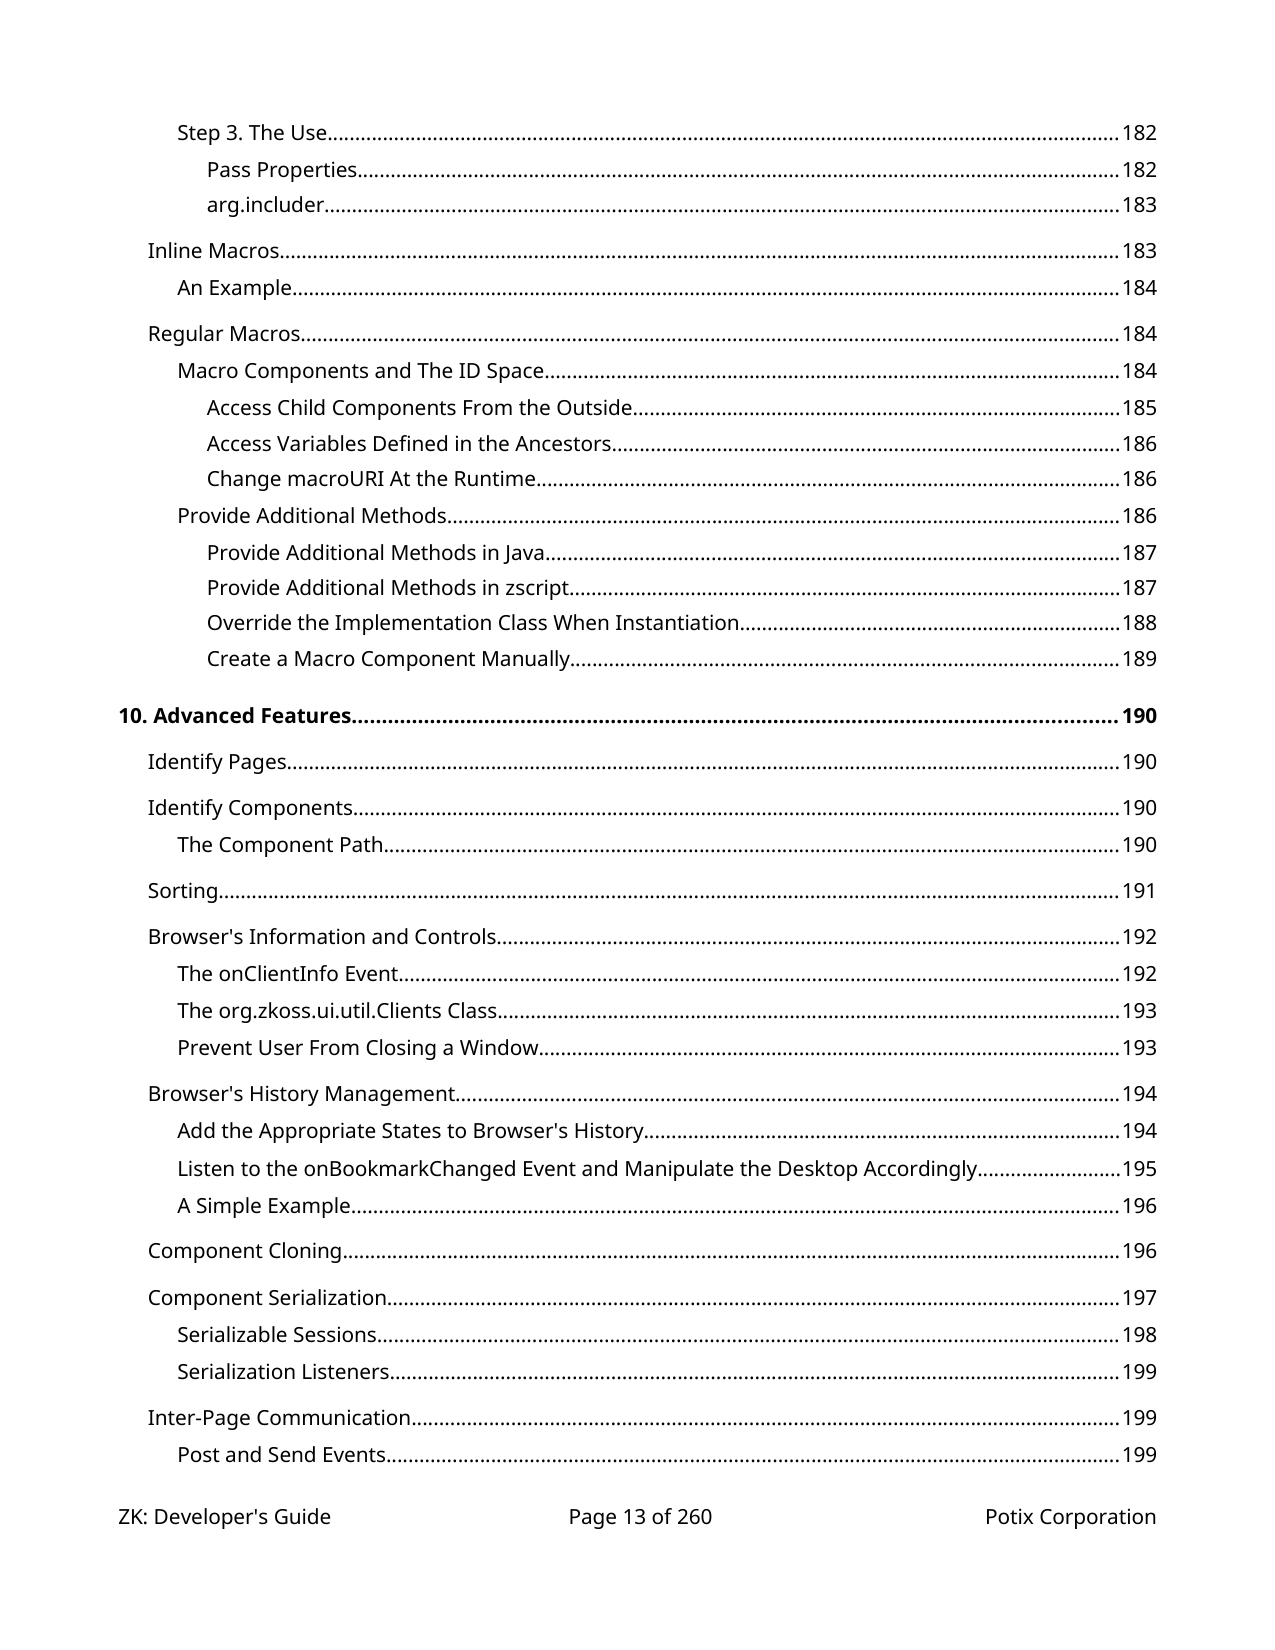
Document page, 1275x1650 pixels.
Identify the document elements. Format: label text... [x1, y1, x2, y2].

text Prevent User From Closing a Window 193 [177, 1033, 1157, 1062]
text Inline Macros 183 [148, 236, 1157, 264]
text Browser's History Management 194 [148, 1079, 1157, 1108]
text Create a Macro Component Manually 189 [207, 644, 1157, 672]
text Macro Components and The ID Space 184 [177, 356, 1157, 385]
text Regular Macros 184 [148, 319, 1157, 348]
text Listen to the onBookmarkChanged Event and Manipulate the Desktop Accordingly 195 [177, 1154, 1157, 1182]
text A Simple Example 196 [177, 1191, 1157, 1219]
text An Example 184 [177, 273, 1157, 302]
text arg.includer 183 [207, 190, 1157, 219]
text Provide Additional Methods 186 [177, 501, 1157, 529]
text Access Variables Defined in the Ancestors 186 [207, 429, 1157, 457]
text 10. Advanced Features 190 [118, 701, 1157, 730]
text Provide Additional Methods in zscript 187 [207, 573, 1157, 602]
text Override the Implementation Class When Instantiation 188 [207, 608, 1157, 637]
text Serializable Sessions 198 [177, 1320, 1157, 1348]
text Identify Pages 190 [148, 747, 1157, 776]
text The onClientInfo Event 192 [177, 959, 1157, 988]
text Inter-Page Communication 199 [148, 1403, 1157, 1431]
text Step 3. The Use 182 [177, 118, 1157, 146]
text The Component Path 190 [177, 830, 1157, 859]
text Browser's Information and Controls 192 [148, 922, 1157, 951]
text Pass Properties 182 [207, 155, 1157, 183]
text Component Cloning 196 [148, 1237, 1157, 1265]
text Component Serialization 197 [148, 1283, 1157, 1311]
text Access Child Components From the Outside 185 [207, 393, 1157, 422]
text Add the Appropriate States to Browser's History 194 [177, 1117, 1157, 1145]
text The org.zkoss.ui.util.Clients Class 193 [177, 996, 1157, 1025]
text Sorting 191 [148, 876, 1157, 904]
text Change macroURI At the Runtime 186 [207, 464, 1157, 492]
text Serialization Listeners 199 [177, 1357, 1157, 1385]
text Provide Additional Methods in Java 187 [207, 538, 1157, 566]
text Post and Send Events 199 [177, 1440, 1157, 1468]
text Identify Components 190 [148, 793, 1157, 822]
